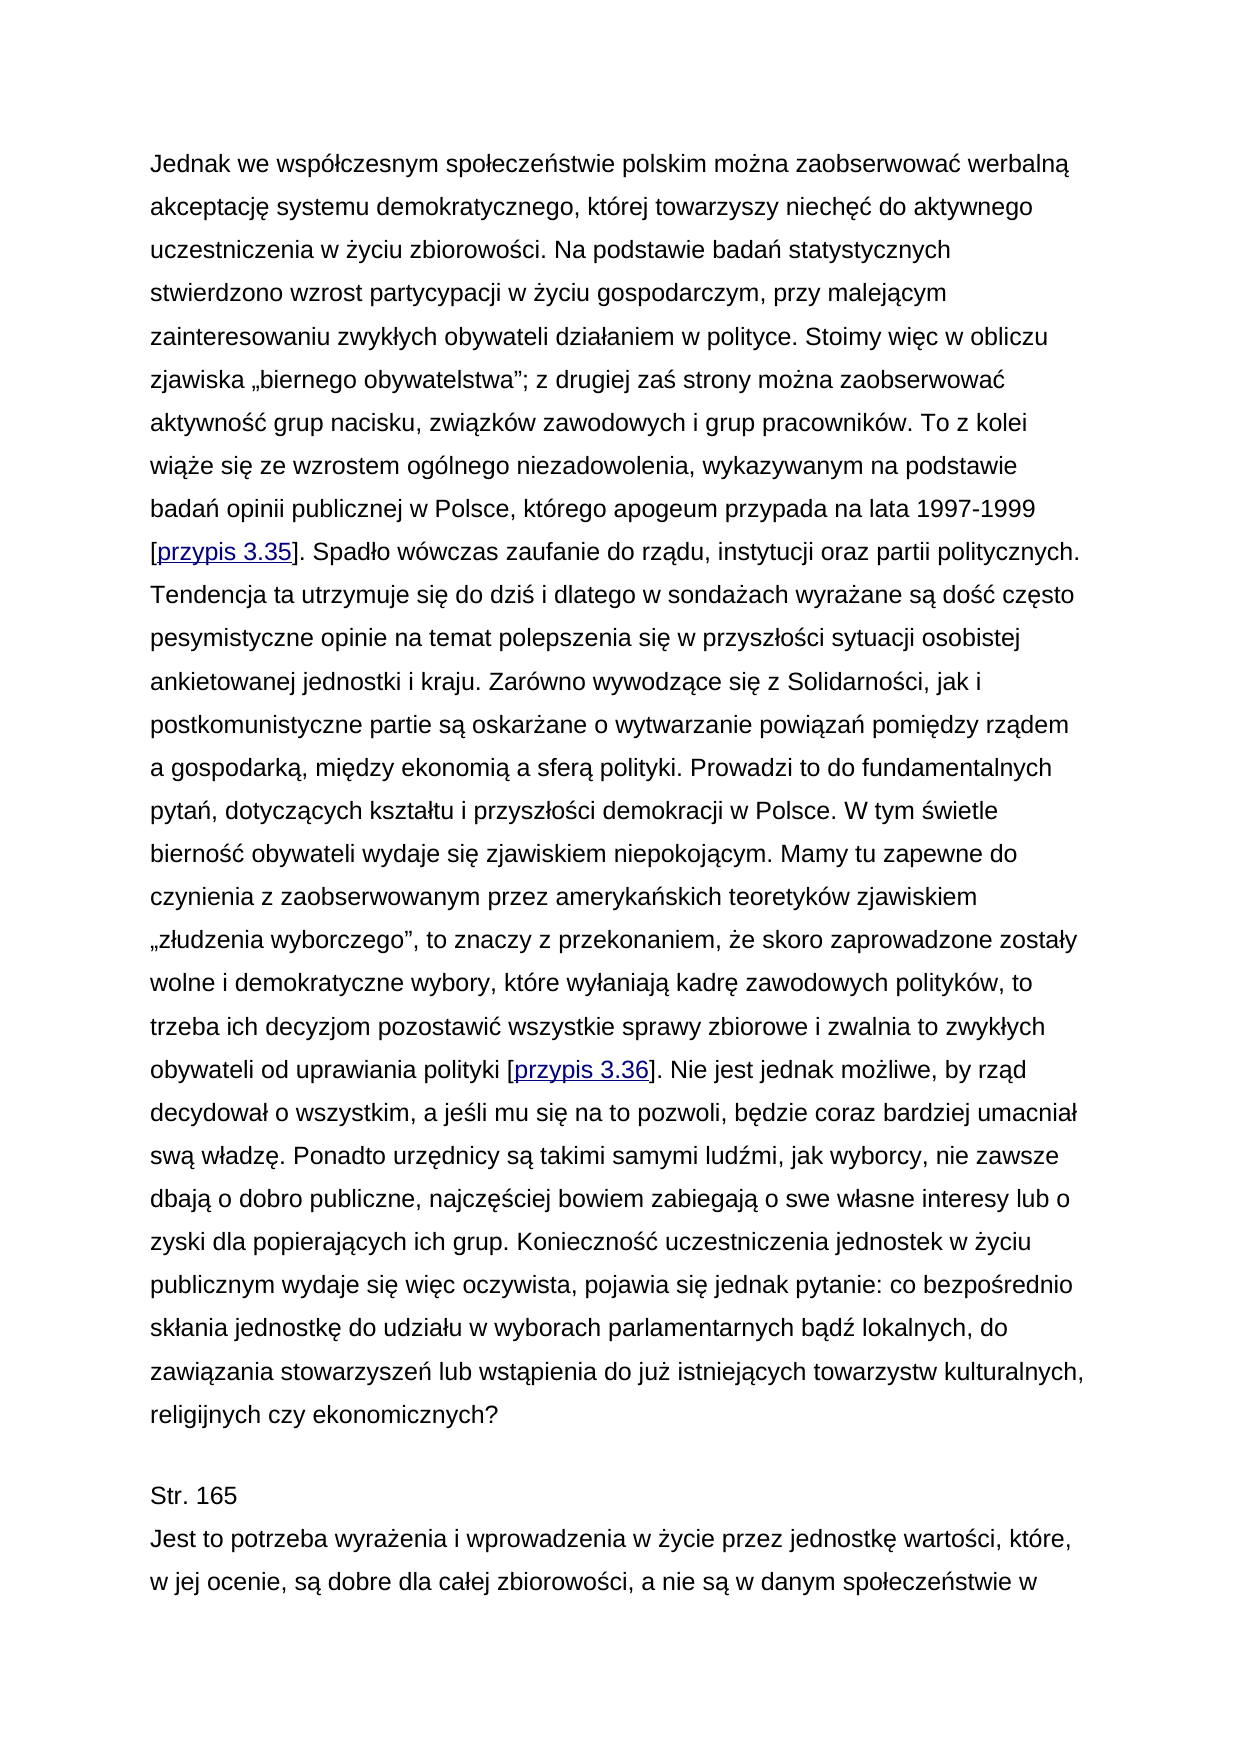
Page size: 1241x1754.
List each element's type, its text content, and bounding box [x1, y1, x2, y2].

text Jest to potrzeba wyrażenia i wprowadzenia w życie przez jednostkę wartości, które, w jej ocenie, są dobre dla całej zbiorowości, a nie są w danym społeczeństwie w [150, 1524, 1091, 1596]
text Jednak we współczesnym społeczeństwie polskim można zaobserwować werbalną akceptację systemu demokratycznego, której towarzyszy niechęć do aktywnego uczestniczenia w życiu zbiorowości. Na podstawie badań statystycznych stwierdzono wzrost partycypacji w życiu gospodarczym, przy malejącym zainteresowaniu zwykłych obywateli działaniem w polityce. Stoimy więc w obliczu zjawiska „biernego obywatelstwa”; z drugiej zaś strony można zaobserwować aktywność grup nacisku, związków zawodowych i grup pracowników. To z kolei wiąże się ze wzrostem ogólnego niezadowolenia, wykazywanym na podstawie badań opinii publicznej w Polsce, którego apogeum przypada na lata 1997-1999 [przypis 3.35]. Spadło wówczas zaufanie do rządu, instytucji oraz partii politycznych. Tendencja ta utrzymuje się do dziś i dlatego w sondażach wyrażane są dość często pesymistyczne opinie na temat polepszenia się w przyszłości sytuacji osobistej ankietowanej jednostki i kraju. Zarówno wywodzące się z Solidarności, jak i postkomunistyczne partie są oskarżane o wytwarzanie powiązań pomiędzy rządem a gospodarką, między ekonomią a sferą polityki. Prowadzi to do fundamentalnych pytań, dotyczących kształtu i przyszłości demokracji w Polsce. W tym świetle bierność obywateli wydaje się zjawiskiem niepokojącym. Mamy tu zapewne do czynienia z zaobserwowanym przez amerykańskich teoretyków zjawiskiem „złudzenia wyborczego”, to znaczy z przekonaniem, że skoro zaprowadzone zostały wolne i demokratyczne wybory, które wyłaniają kadrę zawodowych polityków, to trzeba ich decyzjom pozostawić wszystkie sprawy zbiorowe i zwalnia to zwykłych obywateli od uprawiania polityki [przypis 3.36]. Nie jest jednak możliwe, by rząd decydował o wszystkim, a jeśli mu się na to pozwoli, będzie coraz bardziej umacniał swą władzę. Ponadto urzędnicy są takimi samymi ludźmi, jak wyborcy, nie zawsze dbają o dobro publiczne, najczęściej bowiem zabiegają o swe własne interesy lub o zyski dla popierających ich grup. Konieczność uczestniczenia jednostek w życiu publicznym wydaje się więc oczywista, pojawia się jednak pytanie: co bezpośrednio skłania jednostkę do udziału w wyborach parlamentarnych bądź lokalnych, do zawiązania stowarzyszeń lub wstąpienia do już istniejących towarzystw kulturalnych, religijnych czy ekonomicznych? [150, 149, 1091, 1428]
text Str. 165 [150, 1481, 1091, 1510]
